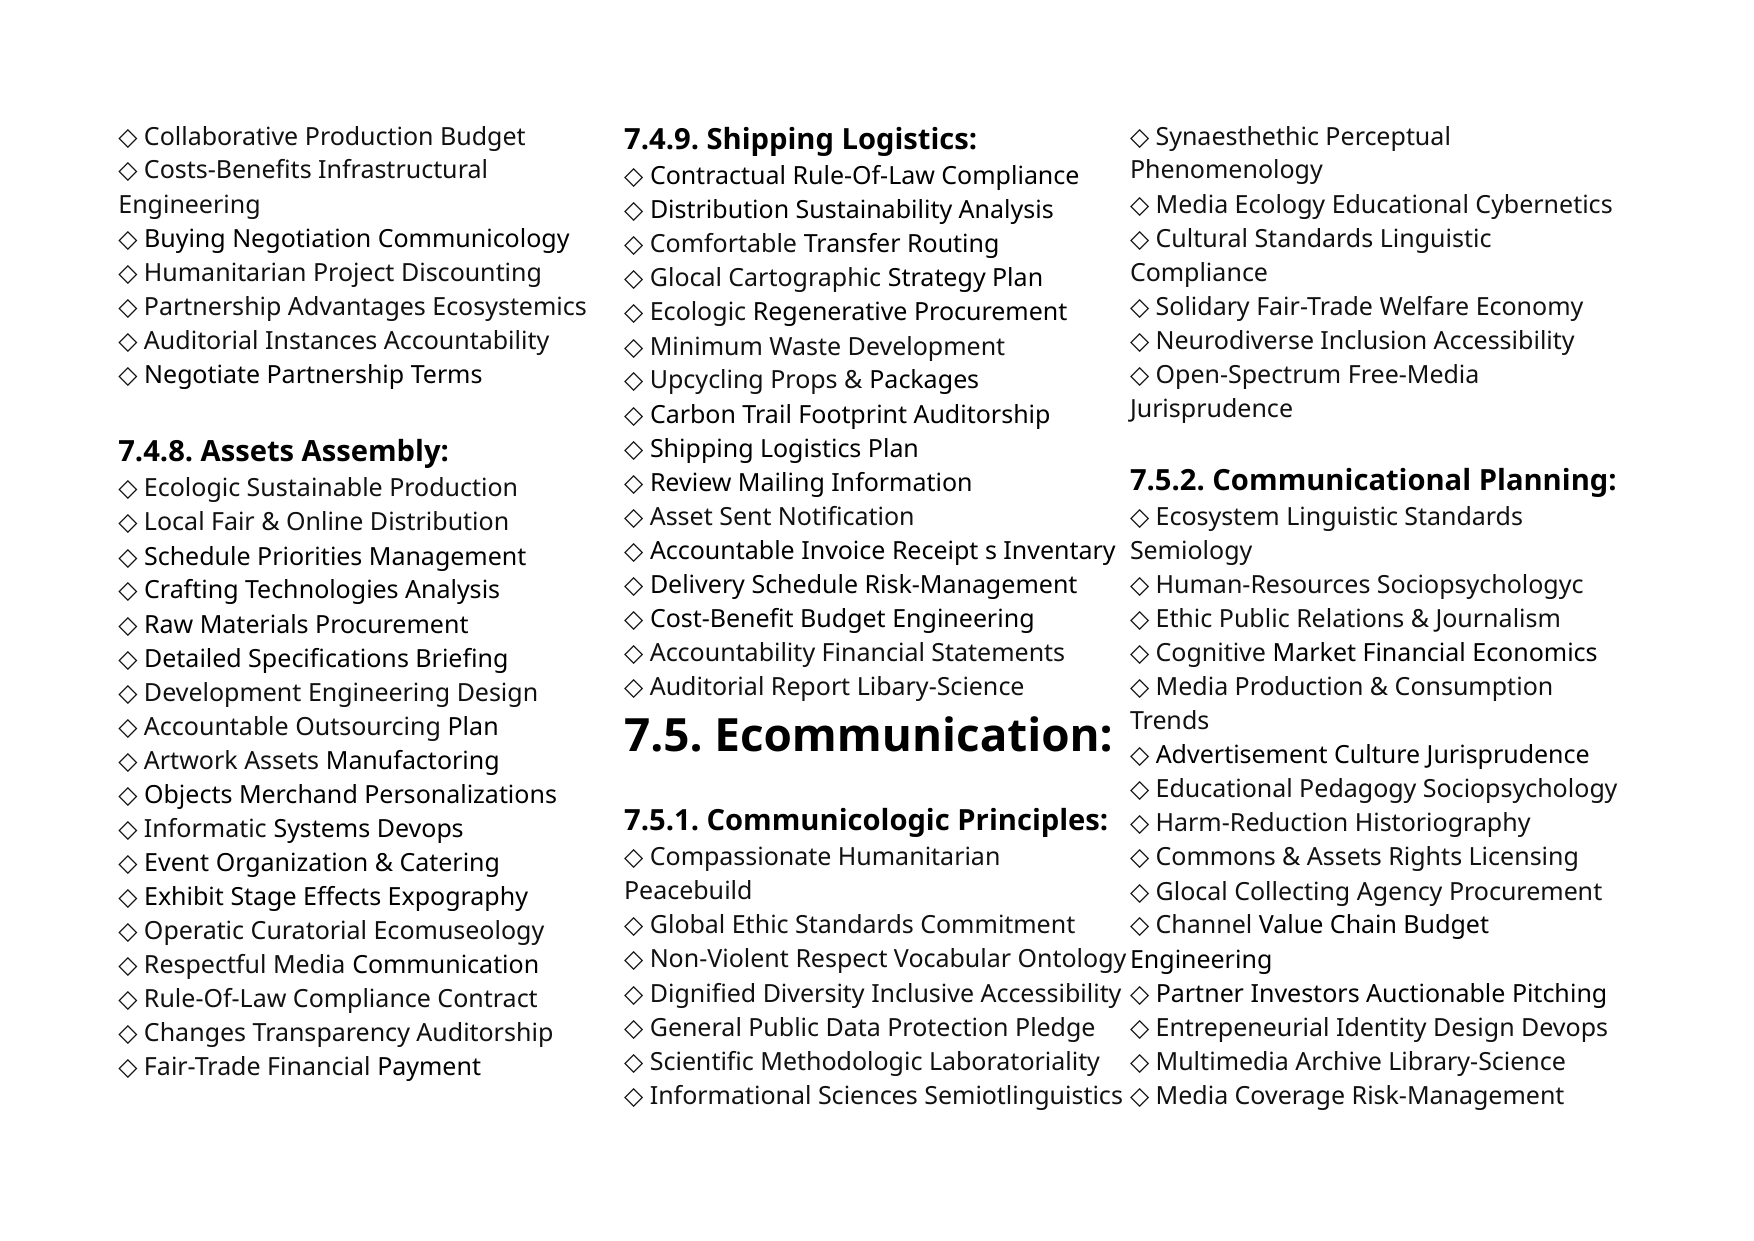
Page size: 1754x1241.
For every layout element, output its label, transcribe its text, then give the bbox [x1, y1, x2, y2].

text ◇ Channel Value Chain Budget Engineering [1130, 907, 1636, 975]
subtitle ◇ Ecologic Sustainable Production [118, 470, 624, 504]
text ◇ Cognitive Market Financial Economics [1130, 635, 1636, 669]
subtitle ◇ Crafting Technologies Analysis [118, 572, 624, 606]
subtitle ◇ Glocal Cartographic Strategy Plan [624, 260, 1130, 294]
text ◇ Synaesthethic Perceptual Phenomenology [1130, 118, 1636, 186]
text ◇ Educational Pedagogy Sociopsychology [1130, 771, 1636, 805]
subtitle ◇ Humanitarian Project Discounting [118, 254, 624, 288]
text ◇ Multimedia Archive Library-Science [1130, 1043, 1636, 1077]
text ◇ Informational Sciences Semiotlinguistics [624, 1077, 1130, 1111]
subtitle ◇ Local Fair & Online Distribution [118, 504, 624, 538]
subtitle ◇ Development Engineering Design [118, 674, 624, 708]
title 7.5.1. Communicologic Principles: [624, 799, 1130, 839]
subtitle ◇ Artwork Assets Manufactoring [118, 742, 624, 777]
subtitle ◇ Accountability Financial Statements [624, 635, 1130, 669]
subtitle ◇ Event Organization & Catering [118, 845, 624, 879]
subtitle ◇ Raw Materials Procurement [118, 606, 624, 640]
subtitle ◇ Accountable Invoice Receipt s Inventary [624, 532, 1130, 567]
text ◇ Solidary Fair-Trade Welfare Economy [1130, 288, 1636, 322]
subtitle ◇ Asset Sent Notification [624, 498, 1130, 532]
text ◇ Dignified Diversity Inclusive Accessibility [624, 975, 1130, 1009]
text ◇ Ecosystem Linguistic Standards Semiology [1130, 498, 1636, 567]
subtitle ◇ Buying Negotiation Communicology [118, 220, 624, 254]
subtitle 7.4.9. Shipping Logistics: [624, 118, 1130, 158]
text ◇ Scientific Methodologic Laboratoriality [624, 1043, 1130, 1077]
text ◇ Neurodiverse Inclusion Accessibility [1130, 322, 1636, 357]
text ◇ Cultural Standards Linguistic Compliance [1130, 220, 1636, 288]
text ◇ Global Ethic Standards Commitment [624, 907, 1130, 941]
text ◇ Compassionate Humanitarian Peacebuild [624, 839, 1130, 907]
text ◇ Glocal Collecting Agency Procurement [1130, 873, 1636, 907]
text ◇ Advertisement Culture Jurisprudence [1130, 737, 1636, 771]
text ◇ Harm-Reduction Historiography [1130, 805, 1636, 839]
subtitle ◇ Operatic Curatorial Ecomuseology [118, 913, 624, 947]
text ◇ Partner Investors Auctionable Pitching [1130, 975, 1636, 1009]
text ◇ Open-Spectrum Free-Media Jurisprudence [1130, 357, 1636, 425]
subtitle ◇ Objects Merchand Personalizations [118, 777, 624, 811]
subtitle ◇ Changes Transparency Auditorship [118, 1015, 624, 1049]
subtitle 7.4.8. Assets Assembly: [118, 430, 624, 470]
subtitle ◇ Respectful Media Communication [118, 947, 624, 981]
text ◇ Entrepeneurial Identity Design Devops [1130, 1009, 1636, 1043]
subtitle ◇ Collaborative Production Budget [118, 118, 624, 152]
text ◇ Ethic Public Relations & Journalism [1130, 601, 1636, 635]
text ◇ Media Ecology Educational Cybernetics [1130, 186, 1636, 220]
subtitle ◇ Schedule Priorities Management [118, 538, 624, 572]
subtitle ◇ Costs-Benefits Infrastructural Engineering [118, 152, 624, 220]
subtitle ◇ Upcycling Props & Packages [624, 362, 1130, 396]
subtitle ◇ Fair-Trade Financial Payment [118, 1049, 624, 1083]
text ◇ Media Production & Consumption Trends [1130, 669, 1636, 737]
subtitle ◇ Shipping Logistics Plan [624, 430, 1130, 464]
text ◇ Media Coverage Risk-Management [1130, 1077, 1636, 1112]
text ◇ Non-Violent Respect Vocabular Ontology [624, 941, 1130, 975]
subtitle ◇ Carbon Trail Footprint Auditorship [624, 396, 1130, 430]
subtitle ◇ Comfortable Transfer Routing [624, 226, 1130, 260]
subtitle ◇ Contractual Rule-Of-Law Compliance [624, 158, 1130, 192]
text ◇ Commons & Assets Rights Licensing [1130, 839, 1636, 873]
subtitle ◇ Auditorial Report Libary-Science [624, 669, 1130, 703]
subtitle ◇ Auditorial Instances Accountability [118, 322, 624, 357]
subtitle ◇ Informatic Systems Devops [118, 811, 624, 845]
text ◇ Human-Resources Sociopsychologyc [1130, 567, 1636, 601]
subtitle ◇ Negotiate Partnership Terms [118, 357, 624, 391]
subtitle 7.5. Ecommunication: [624, 703, 1130, 765]
subtitle ◇ Cost-Benefit Budget Engineering [624, 601, 1130, 635]
subtitle 7.5.2. Communicational Planning: [1130, 459, 1636, 498]
subtitle ◇ Partnership Advantages Ecosystemics [118, 288, 624, 322]
subtitle ◇ Detailed Specifications Briefing [118, 640, 624, 674]
subtitle ◇ Rule-Of-Law Compliance Contract [118, 981, 624, 1015]
text ◇ General Public Data Protection Pledge [624, 1009, 1130, 1043]
subtitle ◇ Accountable Outsourcing Plan [118, 708, 624, 742]
subtitle ◇ Ecologic Regenerative Procurement [624, 294, 1130, 328]
subtitle ◇ Exhibit Stage Effects Expography [118, 879, 624, 913]
subtitle ◇ Review Mailing Information [624, 464, 1130, 498]
subtitle ◇ Distribution Sustainability Analysis [624, 192, 1130, 226]
subtitle ◇ Delivery Schedule Risk-Management [624, 567, 1130, 601]
subtitle ◇ Minimum Waste Development [624, 328, 1130, 362]
